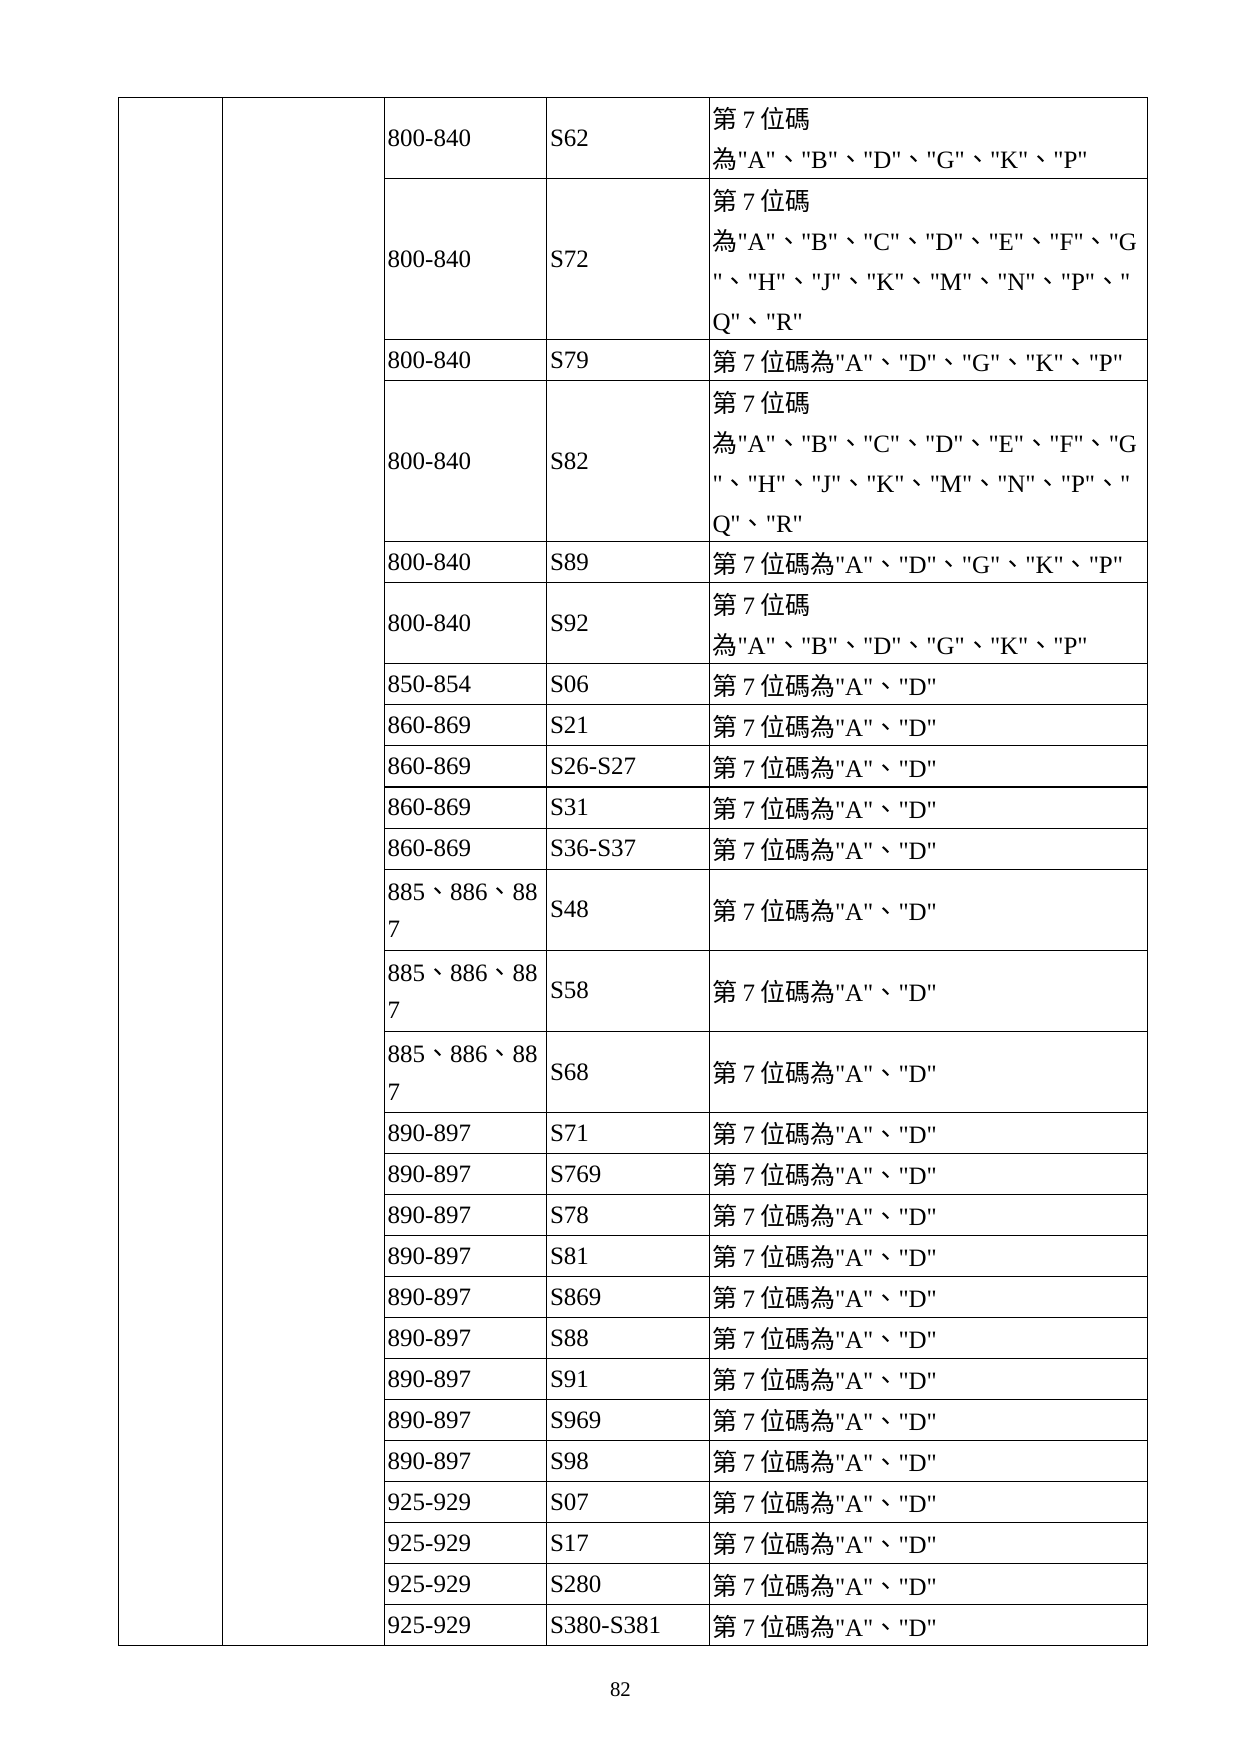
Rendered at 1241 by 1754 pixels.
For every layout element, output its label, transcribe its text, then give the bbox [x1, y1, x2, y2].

table_cell 890-897 [385, 1236, 546, 1276]
table_cell S969 [547, 1400, 709, 1440]
table_cell 第7位碼為"A"、"B"、"C"、"D"、"E"、"F"、"G"、"H"、"J"、"K"、"M"、"N"、"P"、"Q"、"R" [710, 179, 1147, 339]
table_cell 890-897 [385, 1154, 546, 1194]
table_cell S380-S381 [547, 1605, 709, 1645]
table_cell S71 [547, 1113, 709, 1153]
table_cell 890-897 [385, 1441, 546, 1481]
table_cell S17 [547, 1523, 709, 1563]
table_cell 第7位碼為"A"、"D" [710, 870, 1147, 949]
table_cell S78 [547, 1195, 709, 1235]
table_cell 第7位碼為"A"、"D" [710, 1236, 1147, 1276]
table_cell S06 [547, 664, 709, 704]
table_cell S21 [547, 705, 709, 745]
table_cell 800-840 [385, 179, 546, 339]
table_cell 第7位碼為"A"、"D" [710, 1113, 1147, 1153]
table_cell S68 [547, 1032, 709, 1112]
table_cell S79 [547, 340, 709, 380]
table_cell S82 [547, 381, 709, 541]
table_cell 890-897 [385, 1400, 546, 1440]
table_cell S89 [547, 542, 709, 582]
table_cell 第7位碼為"A"、"D" [710, 1441, 1147, 1481]
table_cell 890-897 [385, 1195, 546, 1235]
table_cell S98 [547, 1441, 709, 1481]
table_cell 890-897 [385, 1113, 546, 1153]
table_cell 860-869 [385, 705, 546, 745]
table_cell 925-929 [385, 1523, 546, 1563]
table_cell S36-S37 [547, 829, 709, 868]
table_cell 860-869 [385, 788, 546, 827]
table_cell S72 [547, 179, 709, 339]
table_cell 800-840 [385, 340, 546, 380]
table_cell 第7位碼為"A"、"D" [710, 1154, 1147, 1194]
table_cell S26-S27 [547, 746, 709, 786]
table_cell 第7位碼為"A"、"D" [710, 664, 1147, 704]
table_cell 第7位碼為"A"、"D" [710, 1359, 1147, 1399]
table_cell S88 [547, 1318, 709, 1358]
table_cell 800-840 [385, 381, 546, 541]
table_cell 第7位碼為"A"、"B"、"C"、"D"、"E"、"F"、"G"、"H"、"J"、"K"、"M"、"N"、"P"、"Q"、"R" [710, 381, 1147, 541]
table_cell 第7位碼為"A"、"D" [710, 1032, 1147, 1112]
table_cell 925-929 [385, 1605, 546, 1645]
table_cell 第7位碼為"A"、"D" [710, 1605, 1147, 1645]
table_cell 885、886、887 [385, 951, 546, 1031]
table_cell S92 [547, 583, 709, 663]
table_cell 850-854 [385, 664, 546, 704]
table_cell S869 [547, 1277, 709, 1317]
table_cell 第7位碼為"A"、"D" [710, 1523, 1147, 1563]
table_cell 第7位碼為"A"、"D" [710, 746, 1147, 786]
table_cell 第7位碼為"A"、"D"、"G"、"K"、"P" [710, 542, 1147, 582]
table_cell S62 [547, 98, 709, 178]
table_cell 860-869 [385, 746, 546, 786]
table_cell S48 [547, 870, 709, 949]
table_cell 第7位碼為"A"、"B"、"D"、"G"、"K"、"P" [710, 583, 1147, 663]
table_cell 800-840 [385, 98, 546, 178]
table_cell S31 [547, 788, 709, 827]
table_cell 第7位碼為"A"、"D" [710, 1318, 1147, 1358]
table_cell 第7位碼為"A"、"D" [710, 705, 1147, 745]
table_cell 第7位碼為"A"、"D" [710, 1277, 1147, 1317]
table_cell 890-897 [385, 1277, 546, 1317]
table_cell 第7位碼為"A"、"D" [710, 951, 1147, 1031]
table_cell 第7位碼為"A"、"D" [710, 1564, 1147, 1604]
table_cell 890-897 [385, 1318, 546, 1358]
table_cell S07 [547, 1482, 709, 1522]
table_cell 925-929 [385, 1482, 546, 1522]
table_cell 925-929 [385, 1564, 546, 1604]
table_cell 第7位碼為"A"、"D" [710, 1195, 1147, 1235]
table_cell 第7位碼為"A"、"B"、"D"、"G"、"K"、"P" [710, 98, 1147, 178]
table_cell S81 [547, 1236, 709, 1276]
table_cell 第7位碼為"A"、"D"、"G"、"K"、"P" [710, 340, 1147, 380]
table_cell 第7位碼為"A"、"D" [710, 829, 1147, 868]
table_cell 第7位碼為"A"、"D" [710, 1400, 1147, 1440]
table_cell S769 [547, 1154, 709, 1194]
table_cell 第7位碼為"A"、"D" [710, 1482, 1147, 1522]
table_cell 885、886、887 [385, 870, 546, 949]
table_cell S280 [547, 1564, 709, 1604]
table_cell S91 [547, 1359, 709, 1399]
table_cell 885、886、887 [385, 1032, 546, 1112]
table_cell 800-840 [385, 583, 546, 663]
table_cell 860-869 [385, 829, 546, 868]
table_cell 第7位碼為"A"、"D" [710, 788, 1147, 827]
table_cell S58 [547, 951, 709, 1031]
table_cell 890-897 [385, 1359, 546, 1399]
table_cell 800-840 [385, 542, 546, 582]
